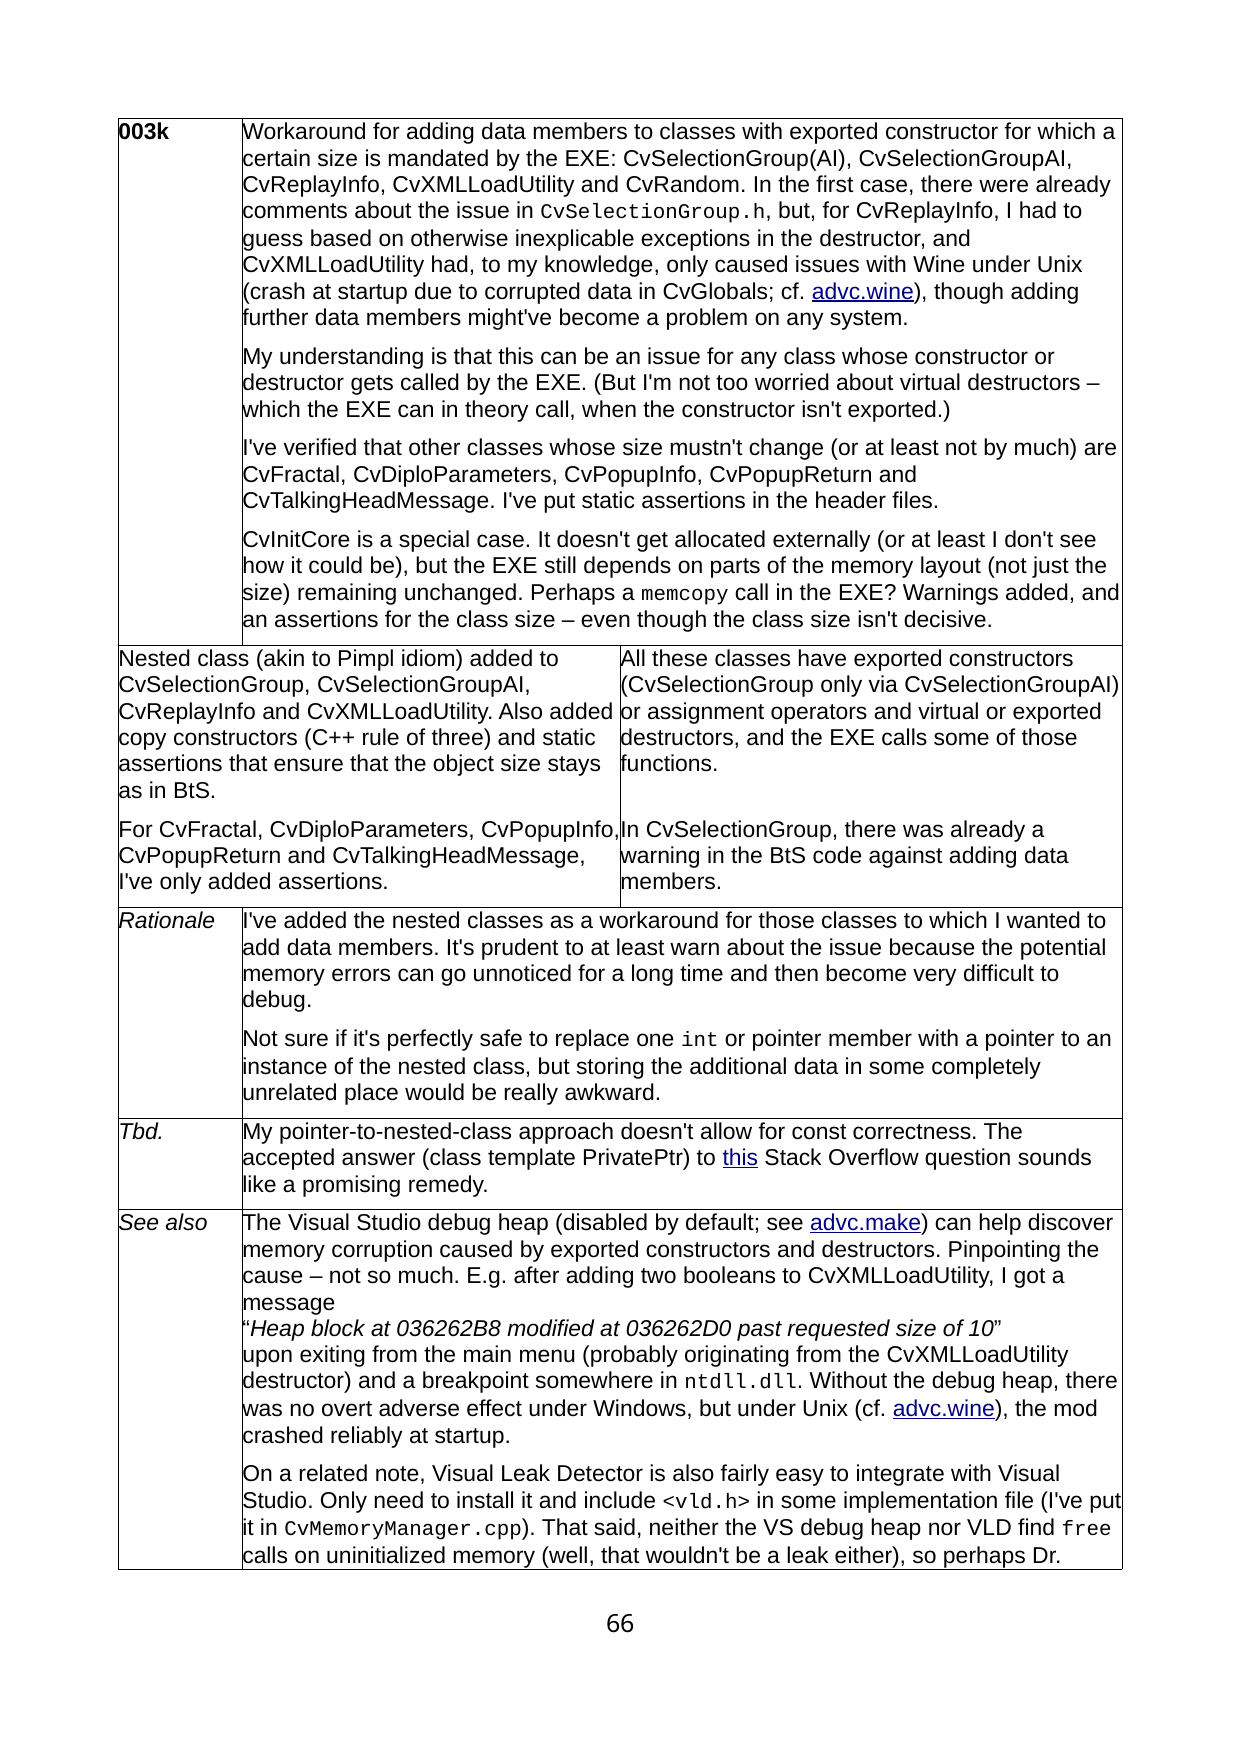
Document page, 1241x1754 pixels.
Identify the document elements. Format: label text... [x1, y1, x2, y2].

table_header Workaround for adding data members to classes with exported constructor for which a certain size is mandated by the EXE: CvSelectionGroup(AI), CvSelectionGroupAI, CvReplayInfo, CvXMLLoadUtility and CvRandom. In the first case, there were already comments about the issue in CvSelectionGroup.h, but, for CvReplayInfo, I had to guess based on otherwise inexplicable exceptions in the destructor, and CvXMLLoadUtility had, to my knowledge, only caused issues with Wine under Unix (crash at startup due to corrupted data in CvGlobals; cf. advc.wine), though adding further data members might've become a problem on any system. My understanding is that this can be an issue for any class whose constructor or destructor gets called by the EXE. (But I'm not too worried about virtual destructors – which the EXE can in theory call, when the constructor isn't exported.) I've verified that other classes whose size mustn't change (or at least not by much) are CvFractal, CvDiploParameters, CvPopupInfo, CvPopupReturn and CvTalkingHeadMessage. I've put static assertions in the header files. CvInitCore is a special case. It doesn't get allocated externally (or at least I don't see how it could be), but the EXE still depends on parts of the memory layout (not just the size) remaining unchanged. Perhaps a memcopy call in the EXE? Warnings added, and an assertions for the class size – even though the class size isn't decisive. [243, 119, 1122, 645]
table_cell The Visual Studio debug heap (disabled by default; see advc.make) can help discover memory corruption caused by exported constructors and destructors. Pinpointing the cause – not so much. E.g. after adding two booleans to CvXMLLoadUtility, I got a message “Heap block at 036262B8 modified at 036262D0 past requested size of 10” upon exiting from the main menu (probably originating from the CvXMLLoadUtility destructor) and a breakpoint somewhere in ntdll.dll. Without the debug heap, there was no overt adverse effect under Windows, but under Unix (cf. advc.wine), the mod crashed reliably at startup. On a related note, Visual Leak Detector is also fairly easy to integrate with Visual Studio. Only need to install it and include <vld.h> in some implementation file (I've put it in CvMemoryManager.cpp). That said, neither the VS debug heap nor VLD find free calls on uninitialized memory (well, that wouldn't be a leak either), so perhaps Dr. [243, 1210, 1122, 1568]
table_cell Rationale [119, 908, 242, 1118]
table_cell See also [119, 1210, 242, 1568]
table_cell Nested class (akin to Pimpl idiom) added to CvSelectionGroup, CvSelectionGroupAI, CvReplayInfo and CvXMLLoadUtility. Also added copy constructors (C++ rule of three) and static assertions that ensure that the object size stays as in BtS. For CvFractal, CvDiploParameters, CvPopupInfo, CvPopupReturn and CvTalkingHeadMessage, I've only added assertions. [119, 646, 620, 907]
table_header 003k [119, 119, 242, 645]
table_cell I've added the nested classes as a workaround for those classes to which I wanted to add data members. It's prudent to at least warn about the issue because the potential memory errors can go unnoticed for a long time and then become very difficult to debug. Not sure if it's perfectly safe to replace one int or pointer member with a pointer to an instance of the nested class, but storing the additional data in some completely unrelated place would be really awkward. [243, 908, 1122, 1118]
table_cell My pointer-to-nested-class approach doesn't allow for const correctness. The accepted answer (class template PrivatePtr) to this Stack Overflow question sounds like a promising remedy. [243, 1119, 1122, 1209]
table_cell All these classes have exported constructors (CvSelectionGroup only via CvSelectionGroupAI) or assignment operators and virtual or exported destructors, and the EXE calls some of those functions. In CvSelectionGroup, there was already a warning in the BtS code against adding data members. [621, 646, 1122, 907]
table_cell Tbd. [119, 1119, 242, 1209]
